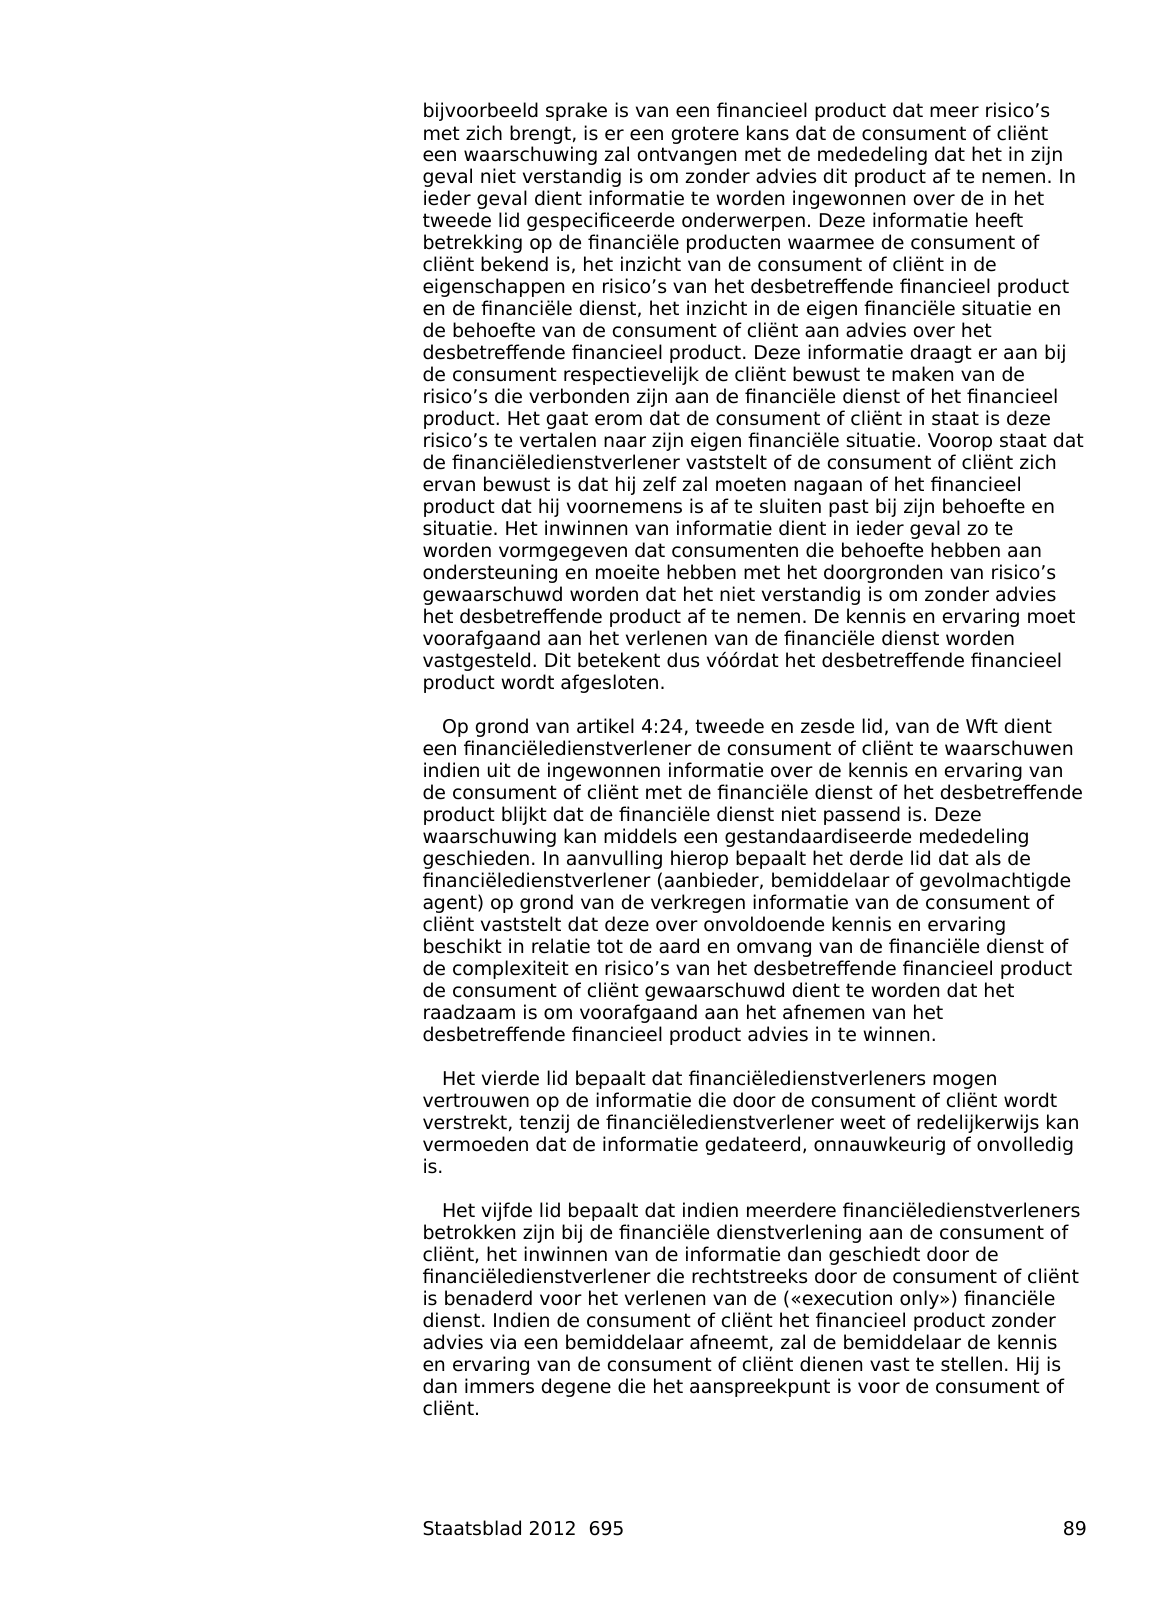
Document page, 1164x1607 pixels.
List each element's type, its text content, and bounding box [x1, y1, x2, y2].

text Op grond van artikel 4:24, tweede en zesde lid, van de Wft dient een financiëledienstverlener de consument of cliënt te waarschuwen indien uit de ingewonnen informatie over de kennis en ervaring van de consument of cliënt met de financiële dienst of het desbetreffende product blijkt dat de financiële dienst niet passend is. Deze waarschuwing kan middels een gestandaardiseerde mededeling geschieden. In aanvulling hierop bepaalt het derde lid dat als de financiëledienstverlener (aanbieder, bemiddelaar of gevolmachtigde agent) op grond van de verkregen informatie van de consument of cliënt vaststelt dat deze over onvoldoende kennis en ervaring beschikt in relatie tot de aard en omvang van de financiële dienst of de complexiteit en risico’s van het desbetreffende financieel product de consument of cliënt gewaarschuwd dient te worden dat het raadzaam is om voorafgaand aan het afnemen van het desbetreffende financieel product advies in te winnen. [422, 716, 1087, 1046]
text bijvoorbeeld sprake is van een financieel product dat meer risico’s met zich brengt, is er een grotere kans dat de consument of cliënt een waarschuwing zal ontvangen met de mededeling dat het in zijn geval niet verstandig is om zonder advies dit product af te nemen. In ieder geval dient informatie te worden ingewonnen over de in het tweede lid gespecificeerde onderwerpen. Deze informatie heeft betrekking op de financiële producten waarmee de consument of cliënt bekend is, het inzicht van de consument of cliënt in de eigenschappen en risico’s van het desbetreffende financieel product en de financiële dienst, het inzicht in de eigen financiële situatie en de behoefte van de consument of cliënt aan advies over het desbetreffende financieel product. Deze informatie draagt er aan bij de consument respectievelijk de cliënt bewust te maken van de risico’s die verbonden zijn aan de financiële dienst of het financieel product. Het gaat erom dat de consument of cliënt in staat is deze risico’s te vertalen naar zijn eigen financiële situatie. Voorop staat dat de financiëledienstverlener vaststelt of de consument of cliënt zich ervan bewust is dat hij zelf zal moeten nagaan of het financieel product dat hij voornemens is af te sluiten past bij zijn behoefte en situatie. Het inwinnen van informatie dient in ieder geval zo te worden vormgegeven dat consumenten die behoefte hebben aan ondersteuning en moeite hebben met het doorgronden van risico’s gewaarschuwd worden dat het niet verstandig is om zonder advies het desbetreffende product af te nemen. De kennis en ervaring moet voorafgaand aan het verlenen van de financiële dienst worden vastgesteld. Dit betekent dus vóórdat het desbetreffende financieel product wordt afgesloten. [422, 100, 1087, 694]
text Het vijfde lid bepaalt dat indien meerdere financiëledienstverleners betrokken zijn bij de financiële dienstverlening aan de consument of cliënt, het inwinnen van de informatie dan geschiedt door de financiëledienstverlener die rechtstreeks door de consument of cliënt is benaderd voor het verlenen van de («execution only») financiële dienst. Indien de consument of cliënt het financieel product zonder advies via een bemiddelaar afneemt, zal de bemiddelaar de kennis en ervaring van de consument of cliënt dienen vast te stellen. Hij is dan immers degene die het aanspreekpunt is voor de consument of cliënt. [422, 1200, 1087, 1420]
text Het vierde lid bepaalt dat financiëledienstverleners mogen vertrouwen op de informatie die door de consument of cliënt wordt verstrekt, tenzij de financiëledienstverlener weet of redelijkerwijs kan vermoeden dat de informatie gedateerd, onnauwkeurig of onvolledig is. [422, 1068, 1087, 1178]
